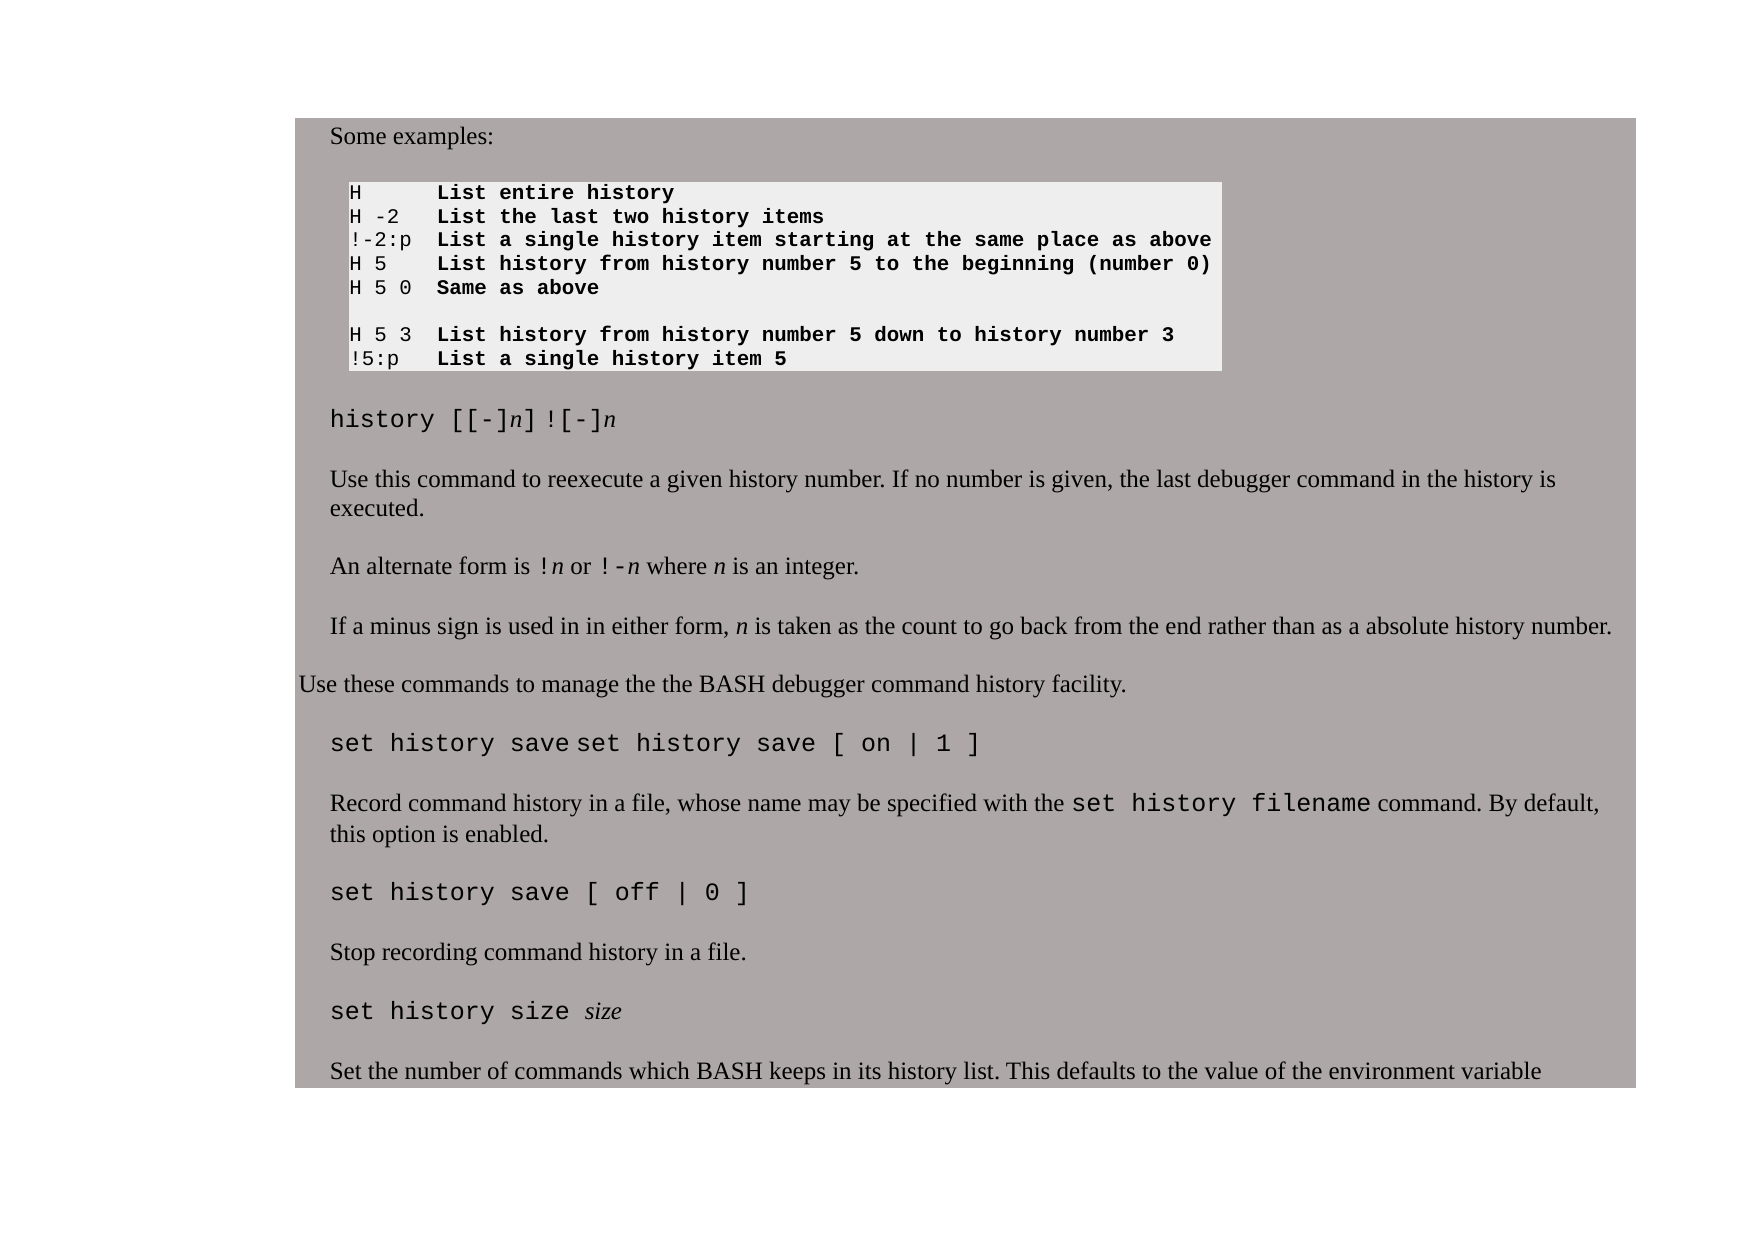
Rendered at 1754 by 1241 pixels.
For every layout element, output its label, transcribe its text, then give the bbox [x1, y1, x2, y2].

table_header H List entire history H -2 List the last two history items !-2:p List a single history item starting at the same place as above H 5 List history from history number 5 to the beginning (number 0) H 5 0 Same as above H 5 3 List history from history number 5 down to history number 3 !5:p List a single history item 5 [346, 179, 1224, 404]
table_header [330, 179, 346, 404]
table_header Some examples: history [[-]n] ![-]n Use this command to reexecute a given history number. If no number is given, the last debugger command in the history is executed. An alternate form is !n or !-n where n is an integer. If a minus sign is used in in either form, n is taken as the count to go back from the end rather than as a absolute history number. Use these commands to manage the the BASH debugger command history facility. set history save set history save [ on | 1 ] Record command history in a file, whose name may be specified with the set history filename command. By default, this option is enabled. set history save [ off | 0 ] Stop recording command history in a file. set history size size Set the number of commands which BASH keeps in its history list. This defaults to the value of the environment variable [295, 118, 1636, 1088]
